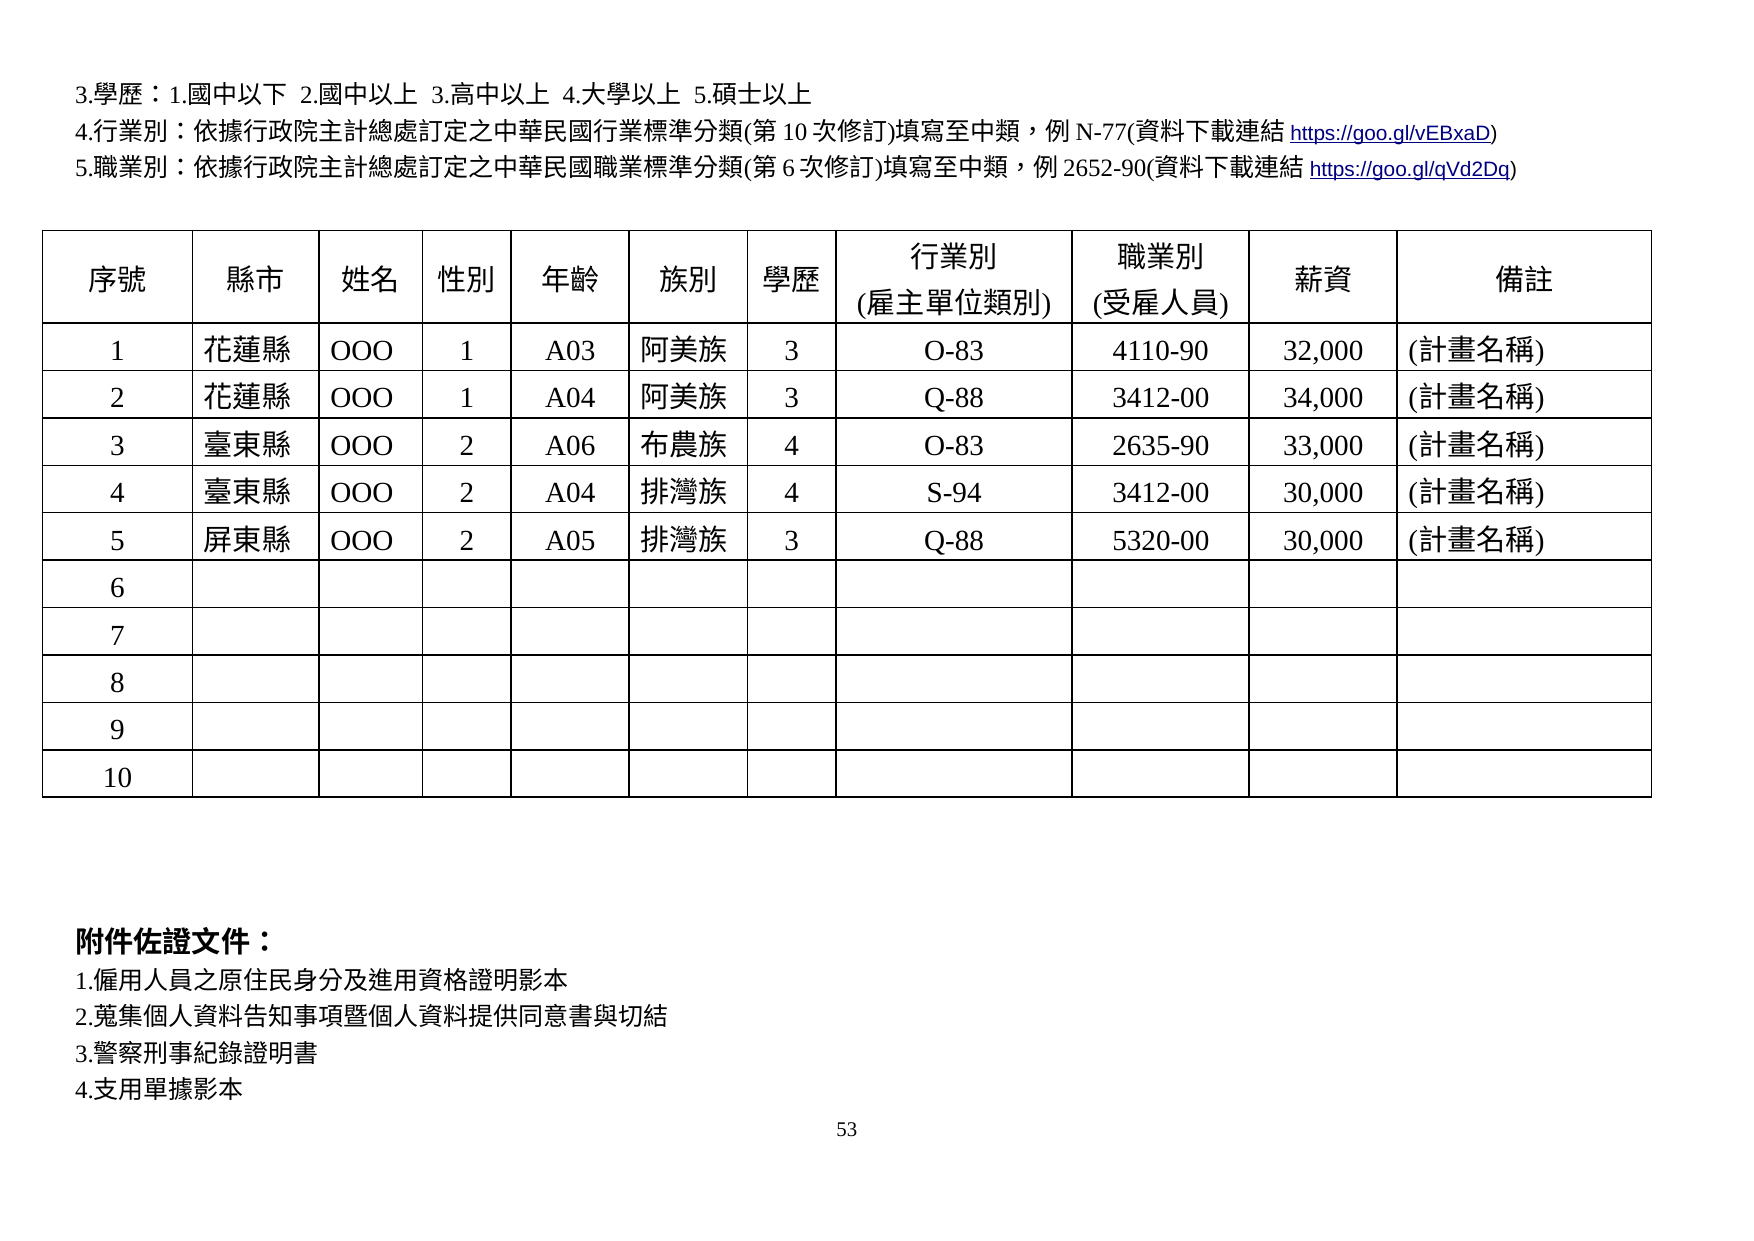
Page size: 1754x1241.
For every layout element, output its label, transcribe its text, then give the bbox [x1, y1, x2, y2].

table_cell [1398, 751, 1651, 796]
table_cell [748, 751, 835, 796]
table_cell 4110-90 [1073, 324, 1248, 370]
table_header 縣市 [193, 231, 318, 322]
table_cell [630, 561, 747, 607]
table_cell [630, 608, 747, 654]
table_cell 1 [423, 371, 510, 417]
table_cell [837, 561, 1071, 607]
text 3.學歷：1.國中以下 2.國中以上 3.高中以上 4.大學以上 5.碩士以上 [75, 75, 1618, 111]
table_cell 30,000 [1250, 466, 1396, 512]
table_cell [512, 703, 628, 749]
table_cell [1073, 608, 1248, 654]
table_cell [1250, 751, 1396, 796]
table_cell 34,000 [1250, 371, 1396, 417]
table_cell [193, 608, 318, 654]
table_cell [423, 703, 510, 749]
table_header 姓名 [320, 231, 422, 322]
table_cell OOO [320, 419, 422, 464]
table_cell 2 [423, 513, 510, 559]
table_header 行業別 (雇主單位類別) [837, 231, 1071, 322]
table_cell 3 [748, 324, 835, 370]
table_cell [748, 561, 835, 607]
table_cell [837, 608, 1071, 654]
table_cell [193, 561, 318, 607]
table_cell (計畫名稱) [1398, 513, 1651, 559]
table_header 職業別 (受雇人員) [1073, 231, 1248, 322]
text 4.支用單據影本 [75, 1069, 1618, 1106]
table_cell Q-88 [837, 513, 1071, 559]
table_cell 屏東縣 [193, 513, 318, 559]
table_cell 4 [43, 466, 192, 512]
table_cell 1 [423, 324, 510, 370]
table_cell [423, 751, 510, 796]
table_cell A06 [512, 419, 628, 464]
table_header 薪資 [1250, 231, 1396, 322]
table_cell [193, 703, 318, 749]
table_cell [1398, 608, 1651, 654]
text 3.警察刑事紀錄證明書 [75, 1033, 1618, 1069]
table_cell [320, 703, 422, 749]
table_cell (計畫名稱) [1398, 419, 1651, 464]
table_cell [1398, 561, 1651, 607]
table_cell 3412-00 [1073, 466, 1248, 512]
table_cell A04 [512, 466, 628, 512]
table_cell [630, 656, 747, 701]
table_cell [1073, 561, 1248, 607]
table_cell O-83 [837, 419, 1071, 464]
table_cell [320, 608, 422, 654]
table_cell 阿美族 [630, 324, 747, 370]
table_cell (計畫名稱) [1398, 466, 1651, 512]
table_cell A04 [512, 371, 628, 417]
table_cell [630, 751, 747, 796]
table_cell [512, 608, 628, 654]
table_cell [320, 561, 422, 607]
table_cell (計畫名稱) [1398, 371, 1651, 417]
table_cell 排灣族 [630, 466, 747, 512]
table_cell [193, 656, 318, 701]
table_cell 2 [423, 419, 510, 464]
table_cell [423, 656, 510, 701]
text 5.職業別：依據行政院主計總處訂定之中華民國職業標準分類(第6次修訂)填寫至中類，例2652-90(資料下載連結https://goo.gl/qVd2Dq) [75, 147, 1618, 184]
table_cell 臺東縣 [193, 419, 318, 464]
table_cell [1250, 608, 1396, 654]
table_cell [630, 703, 747, 749]
table_cell [1250, 561, 1396, 607]
table_cell OOO [320, 324, 422, 370]
table_cell [748, 656, 835, 701]
table_cell 布農族 [630, 419, 747, 464]
table_cell [837, 751, 1071, 796]
table_cell 5320-00 [1073, 513, 1248, 559]
table_cell [1073, 656, 1248, 701]
table_cell 臺東縣 [193, 466, 318, 512]
text 附件佐證文件： [75, 918, 1618, 961]
text 1.僱用人員之原住民身分及進用資格證明影本 [75, 961, 1618, 997]
table_cell 3 [43, 419, 192, 464]
table_cell 5 [43, 513, 192, 559]
table_cell [423, 561, 510, 607]
table_cell [193, 751, 318, 796]
table_cell A05 [512, 513, 628, 559]
table_cell OOO [320, 466, 422, 512]
table_cell 花蓮縣 [193, 324, 318, 370]
table_cell [1398, 703, 1651, 749]
text 4.行業別：依據行政院主計總處訂定之中華民國行業標準分類(第10次修訂)填寫至中類，例N-77(資料下載連結https://goo.gl/vEBxaD) [75, 111, 1618, 147]
text 2.蒐集個人資料告知事項暨個人資料提供同意書與切結 [75, 997, 1618, 1033]
table_cell 1 [43, 324, 192, 370]
table_cell 8 [43, 656, 192, 701]
table_header 備註 [1398, 231, 1651, 322]
table_cell [837, 656, 1071, 701]
table_cell (計畫名稱) [1398, 324, 1651, 370]
table_cell [1250, 703, 1396, 749]
table_cell [512, 656, 628, 701]
table_cell Q-88 [837, 371, 1071, 417]
table_header 族別 [630, 231, 747, 322]
table_header 年齡 [512, 231, 628, 322]
table_cell [748, 608, 835, 654]
table_cell [1073, 751, 1248, 796]
table_cell S-94 [837, 466, 1071, 512]
table_cell [1250, 656, 1396, 701]
table_cell [512, 751, 628, 796]
table_cell 3 [748, 371, 835, 417]
table_cell 2 [43, 371, 192, 417]
table_cell OOO [320, 371, 422, 417]
table_cell 10 [43, 751, 192, 796]
table_cell [423, 608, 510, 654]
table_cell 阿美族 [630, 371, 747, 417]
table_cell OOO [320, 513, 422, 559]
table_cell 排灣族 [630, 513, 747, 559]
table_cell O-83 [837, 324, 1071, 370]
table_header 序號 [43, 231, 192, 322]
table_cell A03 [512, 324, 628, 370]
table_cell 3412-00 [1073, 371, 1248, 417]
table_cell 7 [43, 608, 192, 654]
table_cell [1073, 703, 1248, 749]
table_cell [748, 703, 835, 749]
table_cell 花蓮縣 [193, 371, 318, 417]
table_cell 32,000 [1250, 324, 1396, 370]
table_cell [512, 561, 628, 607]
table_header 性別 [423, 231, 510, 322]
table_cell 2635-90 [1073, 419, 1248, 464]
table_cell 33,000 [1250, 419, 1396, 464]
table_cell 4 [748, 466, 835, 512]
table_cell 30,000 [1250, 513, 1396, 559]
table_cell 4 [748, 419, 835, 464]
table_cell 6 [43, 561, 192, 607]
table_cell [1398, 656, 1651, 701]
table_cell [320, 656, 422, 701]
table_cell [837, 703, 1071, 749]
table_cell 3 [748, 513, 835, 559]
table_cell 9 [43, 703, 192, 749]
table_header 學歷 [748, 231, 835, 322]
table_cell 2 [423, 466, 510, 512]
table_cell [320, 751, 422, 796]
